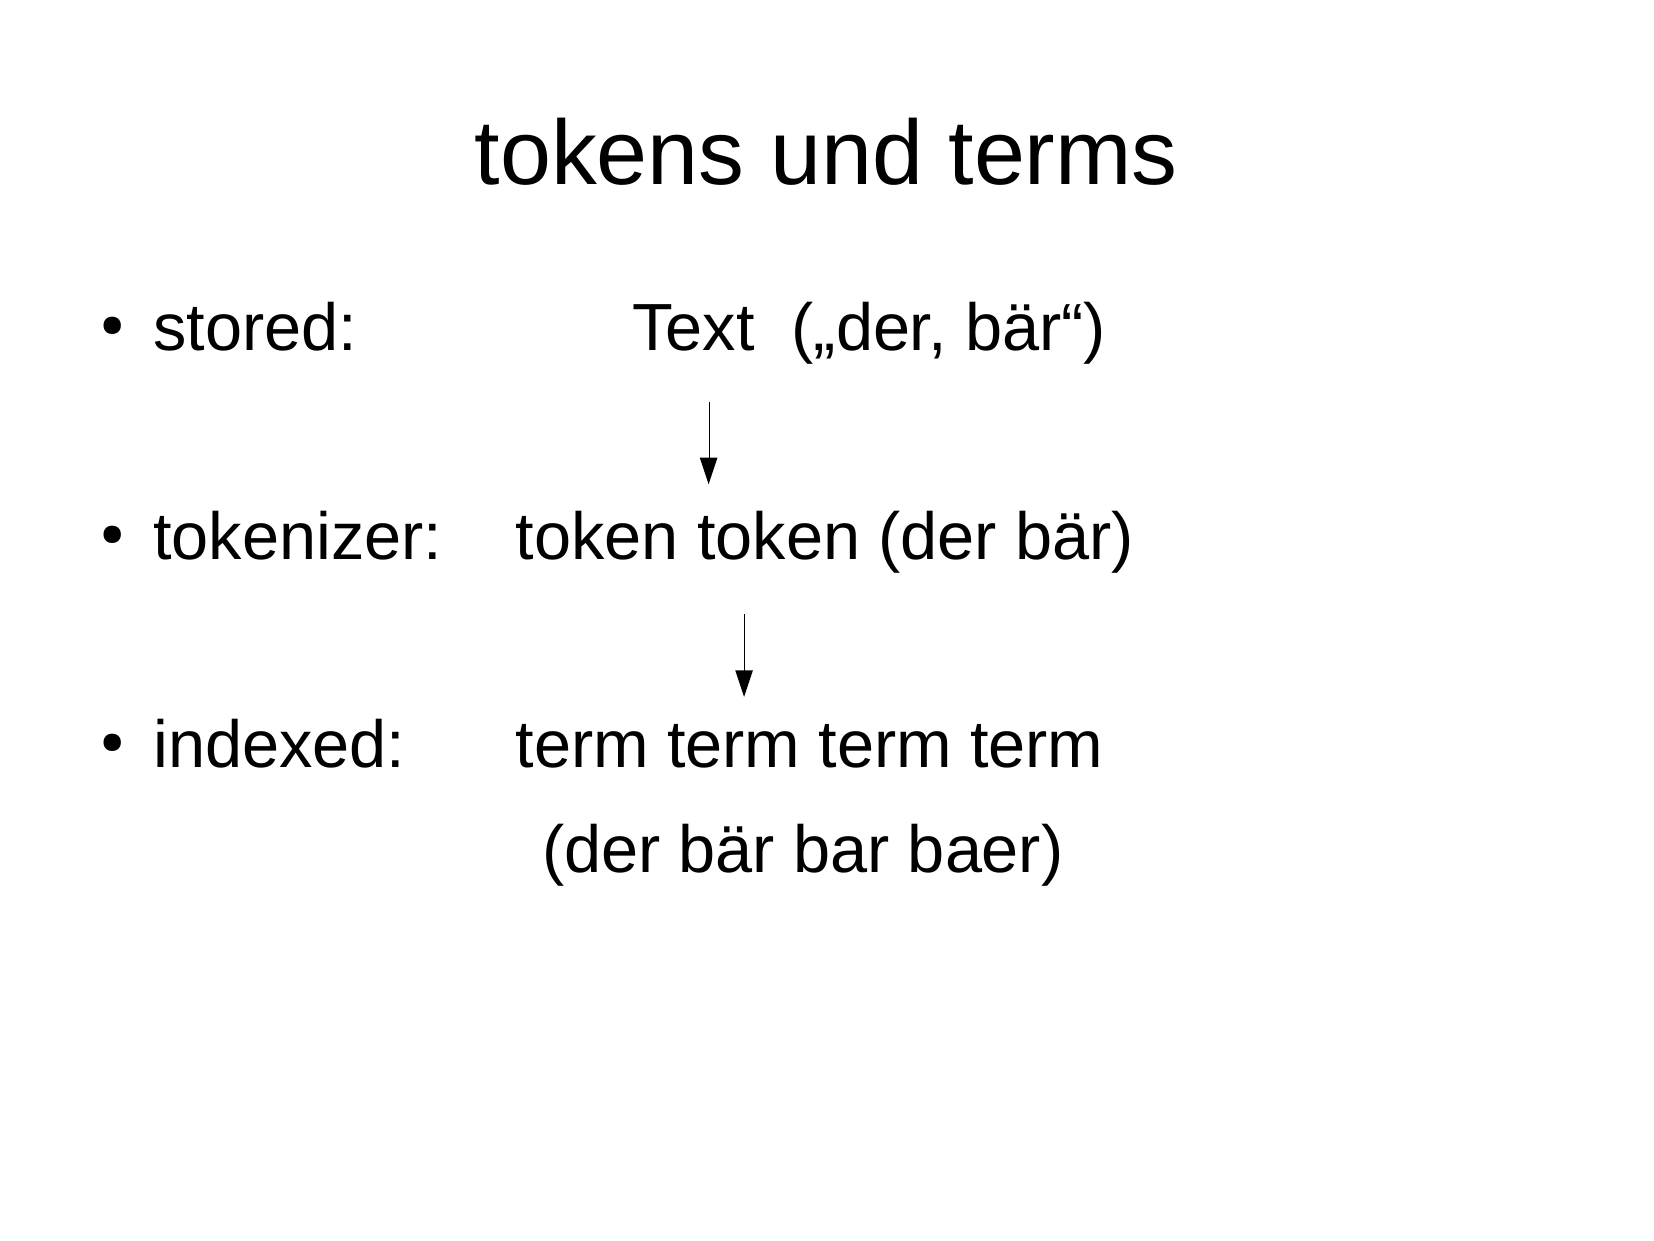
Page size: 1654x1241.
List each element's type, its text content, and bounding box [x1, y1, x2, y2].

list stored: Text („der, bär“) tokenizer: token token (der bär) indexed: term term term term (der bär bar baer) [82, 290, 1571, 1010]
title tokens und terms [82, 49, 1571, 257]
